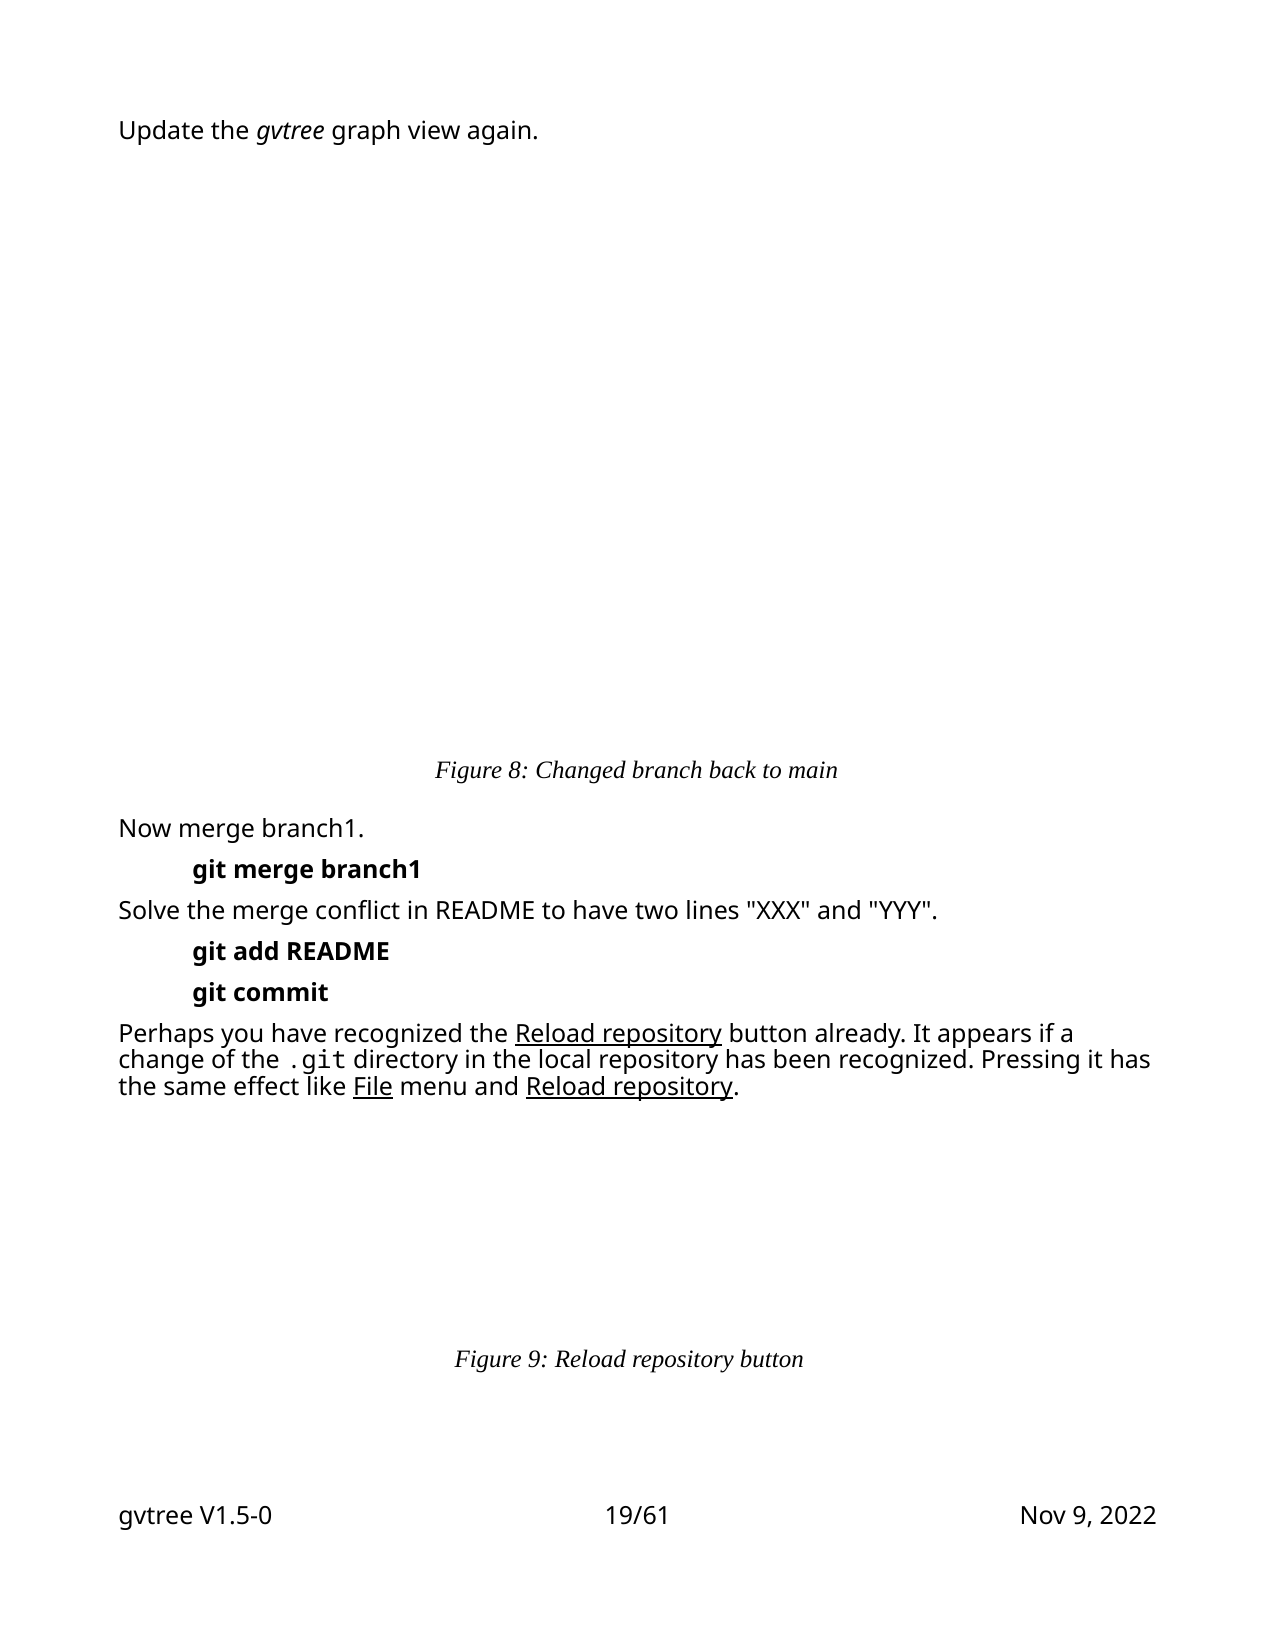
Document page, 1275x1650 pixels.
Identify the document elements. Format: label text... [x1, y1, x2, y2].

text Figure 8: Changed branch back to main [240, 172, 1035, 783]
text Update the gvtree graph view again. [118, 118, 1157, 144]
text git merge branch1 [118, 857, 1157, 883]
text git commit [118, 980, 1157, 1006]
text Now merge branch1. [118, 816, 1157, 842]
text Perhaps you have recognized the Reload repository button already. It appears if a change of the .git directory in the local repository has been recognized. Pressing it has the same effect like File menu and Reload repository. [118, 1021, 1157, 1100]
text Solve the merge conflict in README to have two lines "XXX" and "YYY". [118, 898, 1157, 924]
text git add README [118, 939, 1157, 965]
text Figure 9: Reload repository button [454, 1127, 821, 1372]
